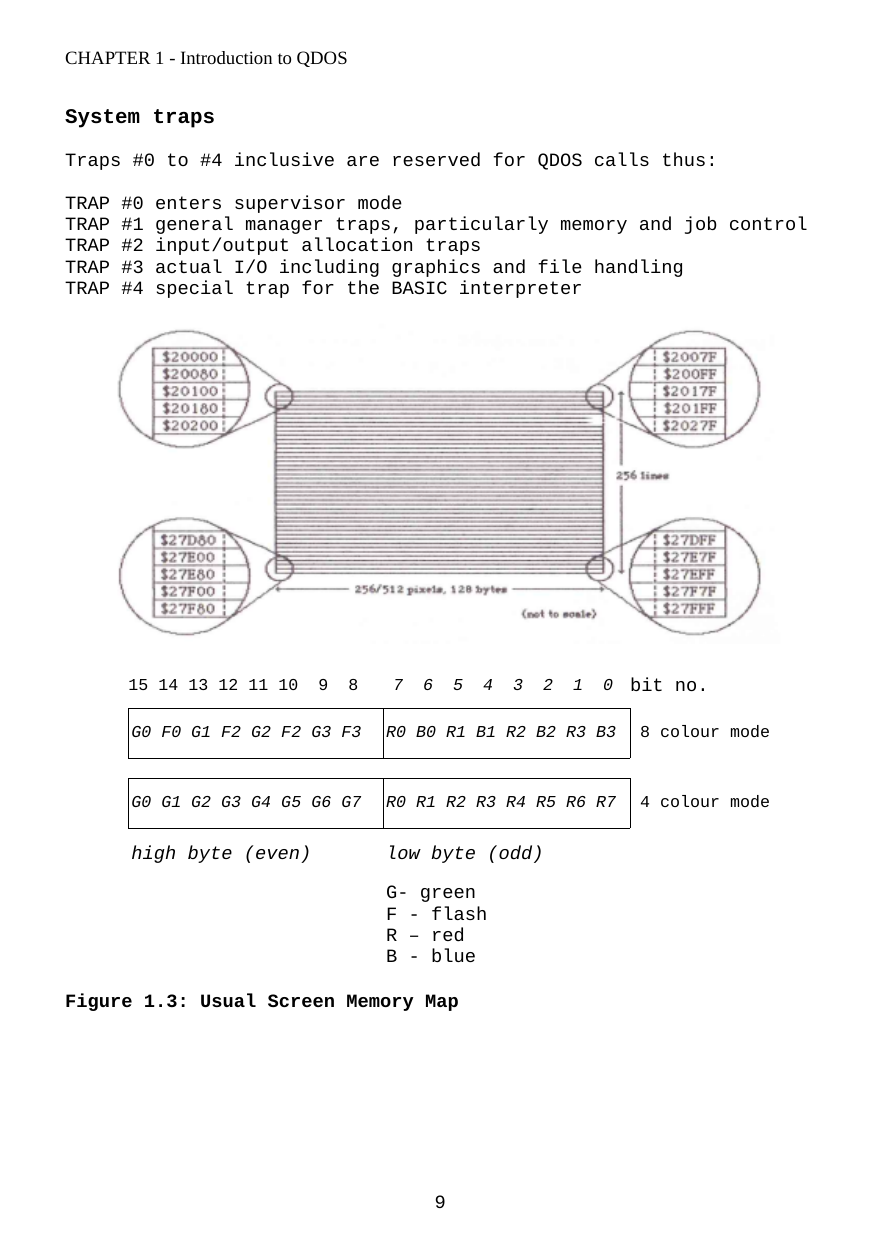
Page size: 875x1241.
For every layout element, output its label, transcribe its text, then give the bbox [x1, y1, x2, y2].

text Traps #0 to #4 inclusive are reserved for QDOS calls thus: [65, 151, 815, 172]
table_cell R0 R1 R2 R3 R4 R5 R6 R7 [384, 779, 630, 828]
table_cell low byte (odd) [383, 829, 630, 880]
table_cell 4 colour mode [631, 778, 792, 828]
table_header bit no. [630, 665, 792, 708]
text Figure 1.3: Usual Screen Memory Map [65, 992, 815, 1013]
table_cell high byte (even) [128, 829, 383, 880]
table_header 15 14 13 12 11 10 9 8 [128, 665, 383, 708]
table_cell [383, 759, 630, 778]
subtitle System traps [65, 106, 815, 130]
table_header 7 6 5 4 3 2 1 0 [383, 665, 630, 708]
picture [99, 321, 781, 644]
table_cell G- green F - flash R – red B - blue [383, 880, 630, 971]
table_cell [630, 880, 792, 971]
table_cell [630, 828, 792, 880]
table_cell R0 B0 R1 B1 R2 B2 R3 B3 [384, 709, 630, 758]
table_cell [128, 759, 383, 778]
table_cell [128, 880, 383, 971]
text TRAP #3 actual I/O including graphics and file handling [65, 257, 815, 279]
text TRAP #4 special trap for the BASIC interpreter [65, 279, 815, 300]
table_cell [630, 758, 792, 778]
table_cell 8 colour mode [631, 708, 792, 758]
table_cell G0 G1 G2 G3 G4 G5 G6 G7 [129, 779, 383, 828]
table_cell G0 F0 G1 F2 G2 F2 G3 F3 [129, 709, 383, 758]
text TRAP #0 enters supervisor mode [65, 194, 815, 215]
text TRAP #2 input/output allocation traps [65, 236, 815, 257]
text TRAP #1 general manager traps, particularly memory and job control [65, 215, 815, 236]
